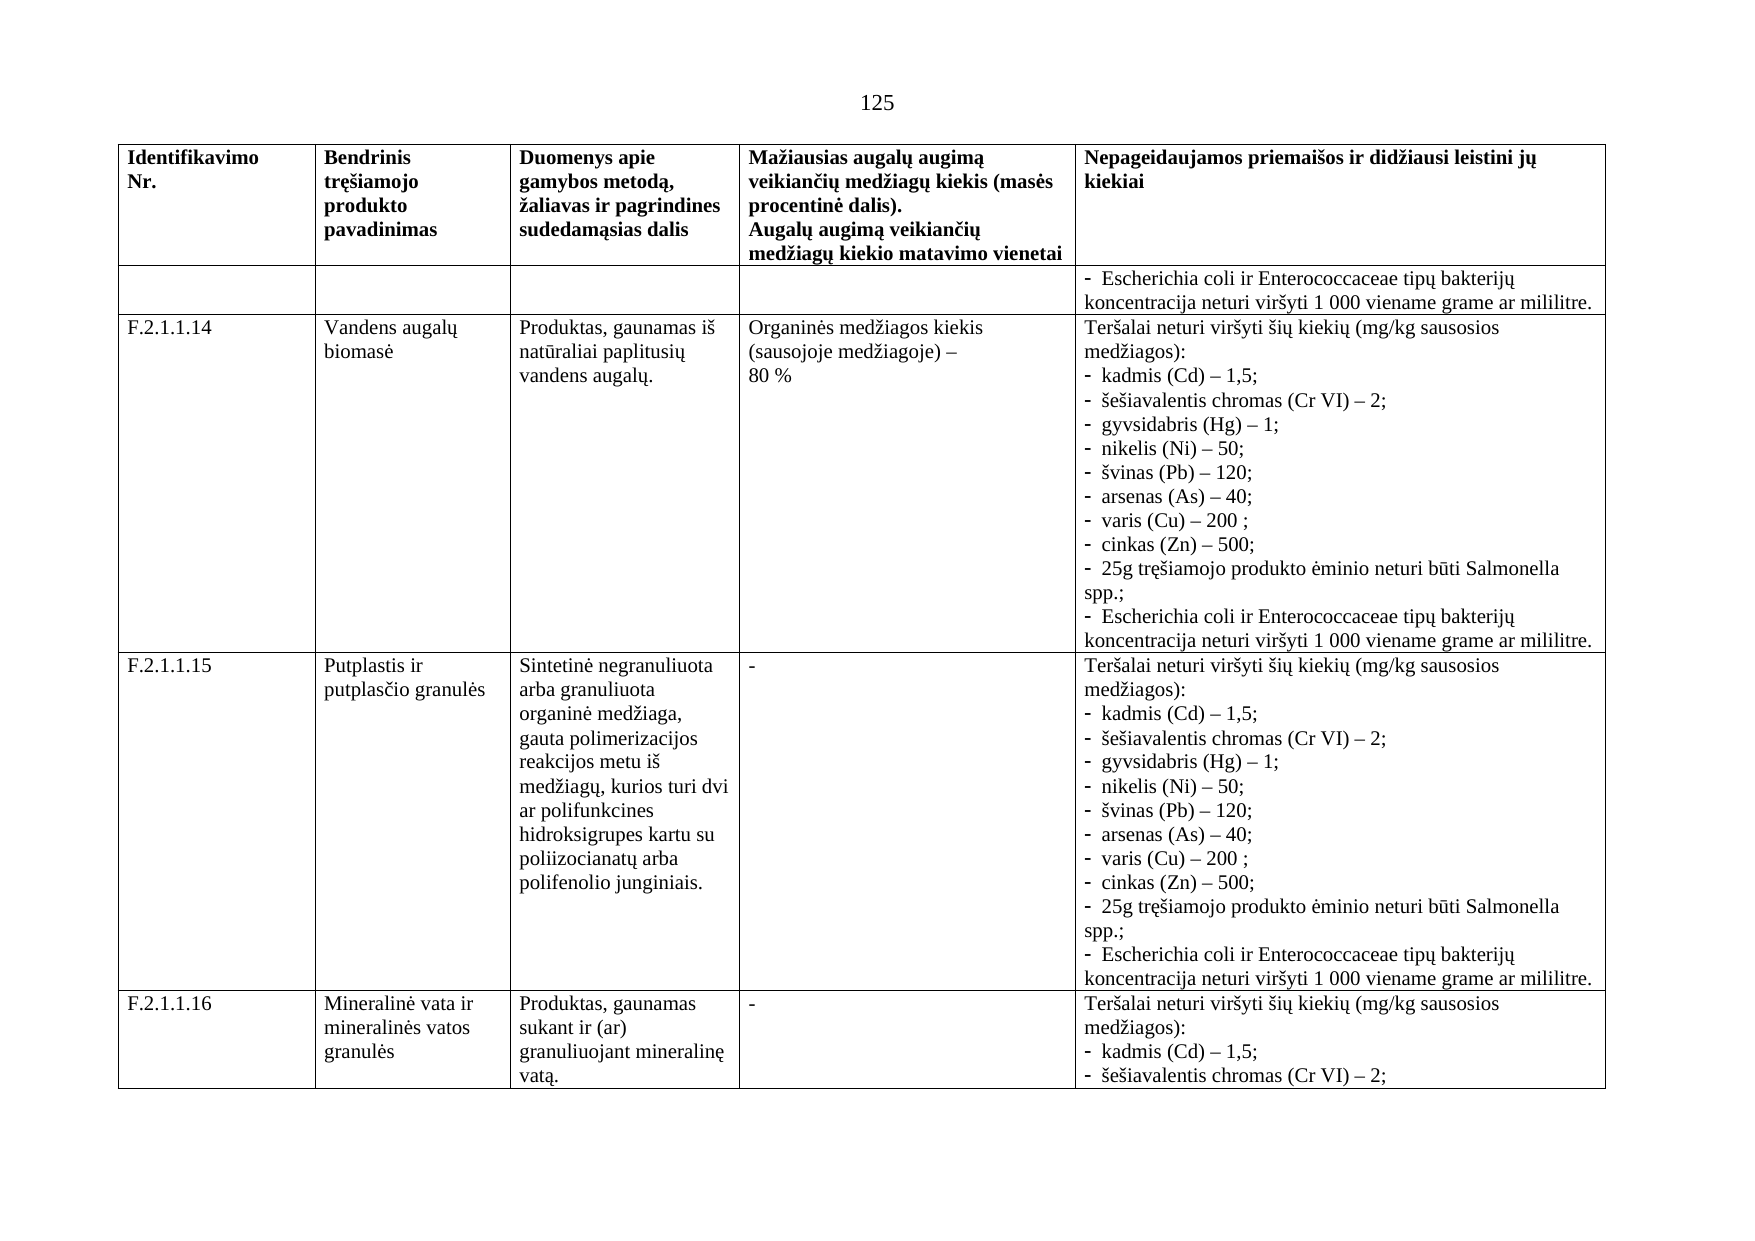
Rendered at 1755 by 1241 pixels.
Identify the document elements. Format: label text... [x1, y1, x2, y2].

table_cell Teršalai neturi viršyti šių kiekių (mg/kg sausosios medžiagos): kadmis (Cd) – 1,5; šešiavalentis chromas (Cr VI) – 2; gyvsidabris (Hg) – 1; nikelis (Ni) – 50; švinas (Pb) – 120; arsenas (As) – 40; varis (Cu) – 200 ; cinkas (Zn) – 500; 25g tręšiamojo produkto ėminio neturi būti Salmonella spp.; Escherichia coli ir Enterococcaceae tipų bakterijų koncentracija neturi viršyti 1 000 viename grame ar mililitre. [1076, 653, 1605, 990]
table_cell Mineralinė vata ir mineralinės vatos granulės [316, 991, 510, 1087]
table_cell F.2.1.1.16 [119, 991, 315, 1087]
table_cell [740, 266, 1075, 314]
table_cell Produktas, gaunamas sukant ir (ar) granuliuojant mineralinę vatą. [511, 991, 739, 1087]
table_cell [119, 266, 315, 314]
table_cell Organinės medžiagos kiekis (sausojoje medžiagoje) – 80 % [740, 315, 1075, 652]
table_cell Vandens augalų biomasė [316, 315, 510, 652]
table_cell F.2.1.1.15 [119, 653, 315, 990]
table_header Mažiausias augalų augimą veikiančių medžiagų kiekis (masės procentinė dalis). Augalų augimą veikiančių medžiagų kiekio matavimo vienetai [740, 145, 1075, 265]
table_cell Sintetinė negranuliuota arba granuliuota organinė medžiaga, gauta polimerizacijos reakcijos metu iš medžiagų, kurios turi dvi ar polifunkcines hidroksigrupes kartu su poliizocianatų arba polifenolio junginiais. [511, 653, 739, 990]
table_header Bendrinis tręšiamojo produkto pavadinimas [316, 145, 510, 265]
table_cell Teršalai neturi viršyti šių kiekių (mg/kg sausosios medžiagos): kadmis (Cd) – 1,5; šešiavalentis chromas (Cr VI) – 2; [1076, 991, 1605, 1087]
table_cell - [740, 991, 1075, 1087]
table_cell Putplastis ir putplasčio granulės [316, 653, 510, 990]
table_header Duomenys apie gamybos metodą, žaliavas ir pagrindines sudedamąsias dalis [511, 145, 739, 265]
table_cell Produktas, gaunamas iš natūraliai paplitusių vandens augalų. [511, 315, 739, 652]
table_cell Teršalai neturi viršyti šių kiekių (mg/kg sausosios medžiagos): kadmis (Cd) – 1,5; šešiavalentis chromas (Cr VI) – 2; gyvsidabris (Hg) – 1; nikelis (Ni) – 50; švinas (Pb) – 120; arsenas (As) – 40; varis (Cu) – 200 ; cinkas (Zn) – 500; 25g tręšiamojo produkto ėminio neturi būti Salmonella spp.; Escherichia coli ir Enterococcaceae tipų bakterijų koncentracija neturi viršyti 1 000 viename grame ar mililitre. [1076, 315, 1605, 652]
table_cell F.2.1.1.14 [119, 315, 315, 652]
table_header Identifikavimo Nr. [119, 145, 315, 265]
table_cell Escherichia coli ir Enterococcaceae tipų bakterijų koncentracija neturi viršyti 1 000 viename grame ar mililitre. [1076, 266, 1605, 314]
table_header Nepageidaujamos priemaišos ir didžiausi leistini jų kiekiai [1076, 145, 1605, 265]
table_cell [316, 266, 510, 314]
table_cell [511, 266, 739, 314]
table_cell - [740, 653, 1075, 990]
